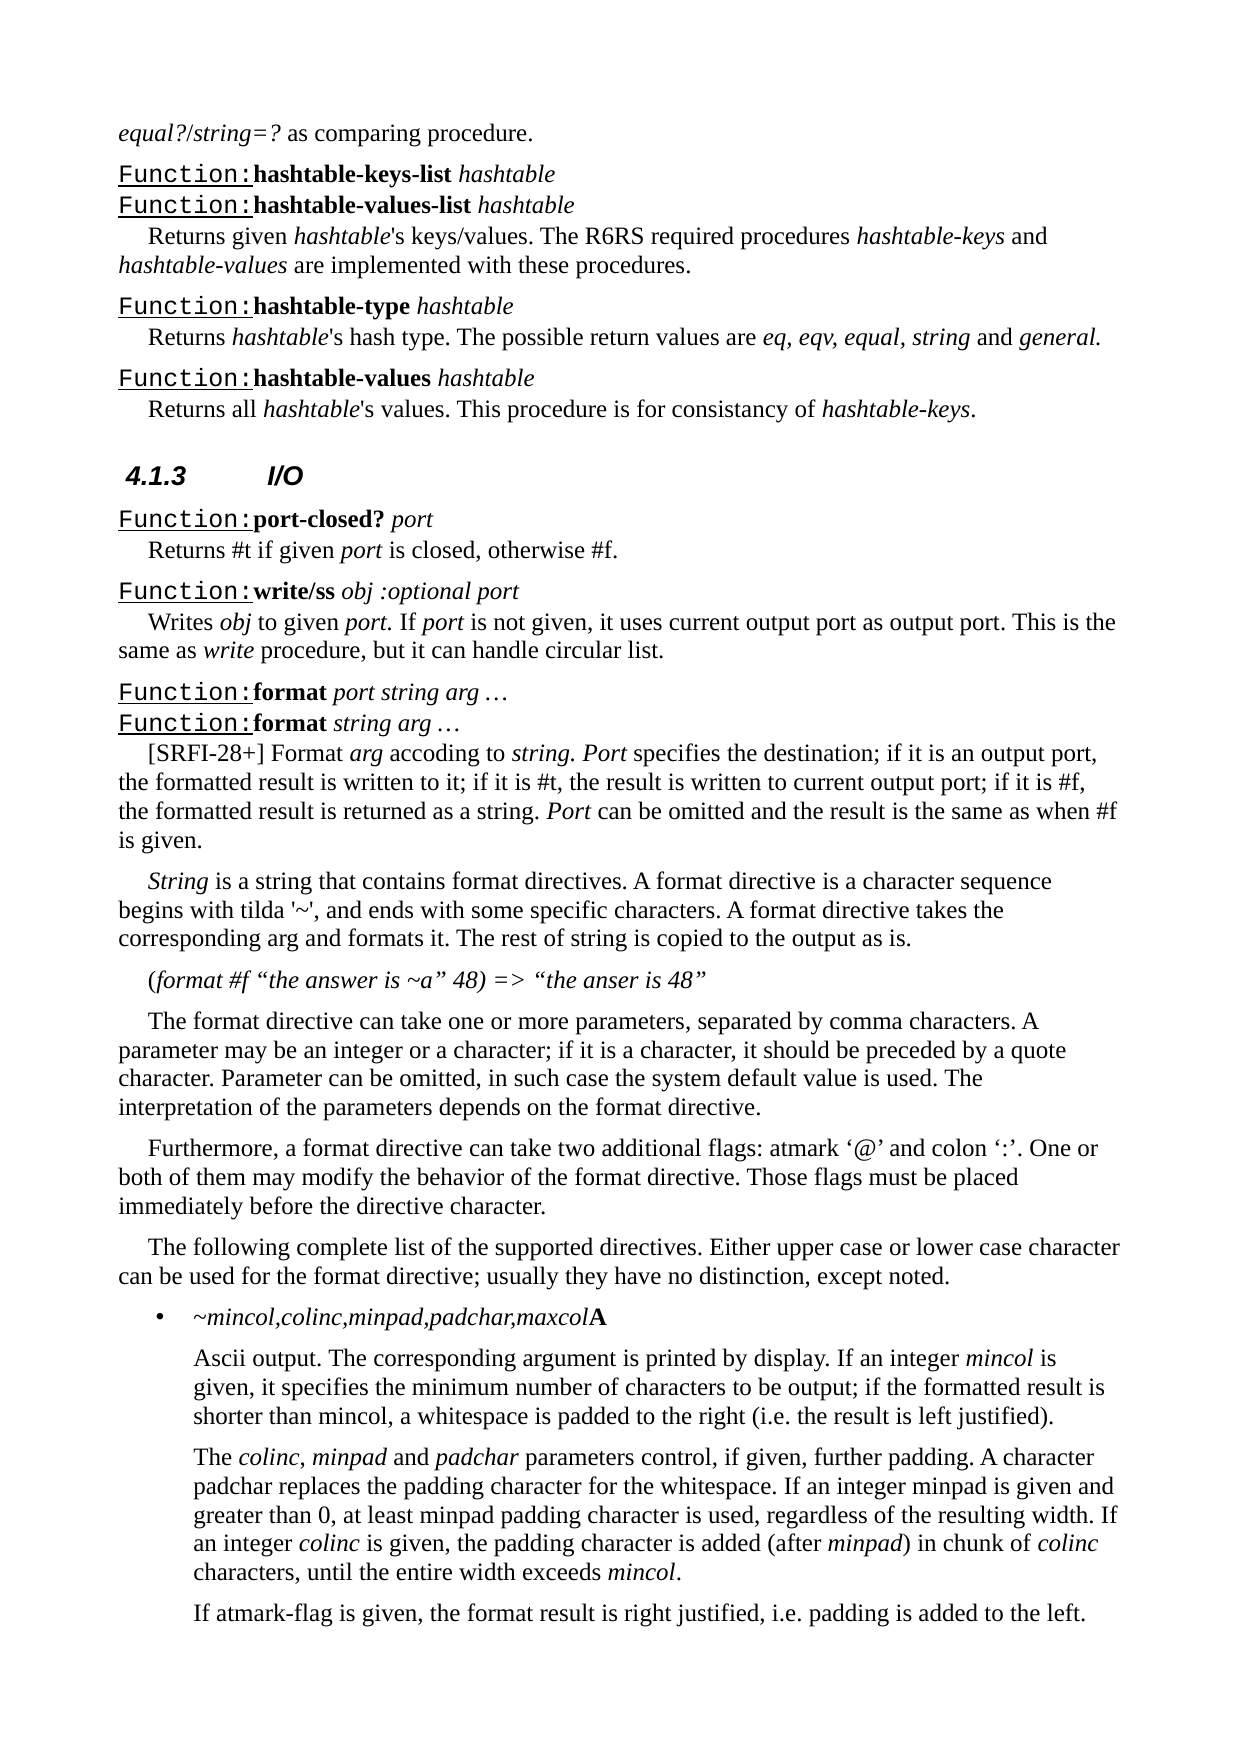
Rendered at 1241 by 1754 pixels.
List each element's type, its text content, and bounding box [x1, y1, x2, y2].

text Function:format port string arg … [118, 677, 1122, 708]
text Returns given hashtable's keys/values. The R6RS required procedures hashtable-keys and hashtable-values are implemented with these procedures. [118, 221, 1122, 278]
list ~mincol,colinc,minpad,padchar,maxcolA [156, 1302, 1122, 1331]
text Returns hashtable's hash type. The possible return values are eq, eqv, equal, string and general. [118, 322, 1122, 351]
text Returns #t if given port is closed, otherwise #f. [118, 535, 1122, 563]
text Function:format string arg … [118, 708, 1122, 738]
text [SRFI-28+] Format arg accoding to string. Port specifies the destination; if it is an output port, the formatted result is written to it; if it is #t, the result is written to current output port; if it is #f, the formatted result is returned as a string. Port can be omitted and the result is the same as when #f is given. [118, 738, 1122, 853]
list If atmark-flag is given, the format result is right justified, i.e. padding is added to the left. [156, 1598, 1122, 1627]
text Function:hashtable-values hashtable [118, 363, 1122, 394]
text Returns all hashtable's values. This procedure is for consistancy of hashtable-keys. [118, 394, 1122, 423]
list Ascii output. The corresponding argument is printed by display. If an integer mincol is given, it specifies the minimum number of characters to be output; if the formatted result is shorter than mincol, a whitespace is padded to the right (i.e. the result is left justified). [156, 1343, 1122, 1430]
text String is a string that contains format directives. A format directive is a character sequence begins with tilda '~', and ends with some specific characters. A format directive takes the corresponding arg and formats it. The rest of string is copied to the output as is. [118, 866, 1122, 952]
text Function:hashtable-type hashtable [118, 291, 1122, 322]
text Furthermore, a format directive can take two additional flags: atmark ‘@’ and colon ‘:’. One or both of them may modify the behavior of the format directive. Those flags must be placed immediately before the directive character. [118, 1133, 1122, 1220]
list The colinc, minpad and padchar parameters control, if given, further padding. A character padchar replaces the padding character for the whitespace. If an integer minpad is given and greater than 0, at least minpad padding character is used, regardless of the resulting width. If an integer colinc is given, the padding character is added (after minpad) in chunk of colinc characters, until the entire width exceeds mincol. [156, 1442, 1122, 1586]
text Function:write/ss obj :optional port [118, 576, 1122, 607]
subtitle I/O [118, 460, 1122, 491]
text The format directive can take one or more parameters, separated by comma characters. A parameter may be an integer or a character; if it is a character, it should be preceded by a quote character. Parameter can be omitted, in such case the system default value is used. The interpretation of the parameters depends on the format directive. [118, 1006, 1122, 1121]
text Function:hashtable-keys-list hashtable [118, 159, 1122, 190]
text Function:hashtable-values-list hashtable [118, 190, 1122, 221]
text Writes obj to given port. If port is not given, it uses current output port as output port. This is the same as write procedure, but it can handle circular list. [118, 607, 1122, 664]
text (format #f “the answer is ~a” 48) => “the anser is 48” [118, 965, 1122, 993]
text equal?/string=? as comparing procedure. [118, 118, 1122, 147]
text The following complete list of the supported directives. Either upper case or lower case character can be used for the format directive; usually they have no distinction, except noted. [118, 1232, 1122, 1290]
text Function:port-closed? port [118, 504, 1122, 535]
